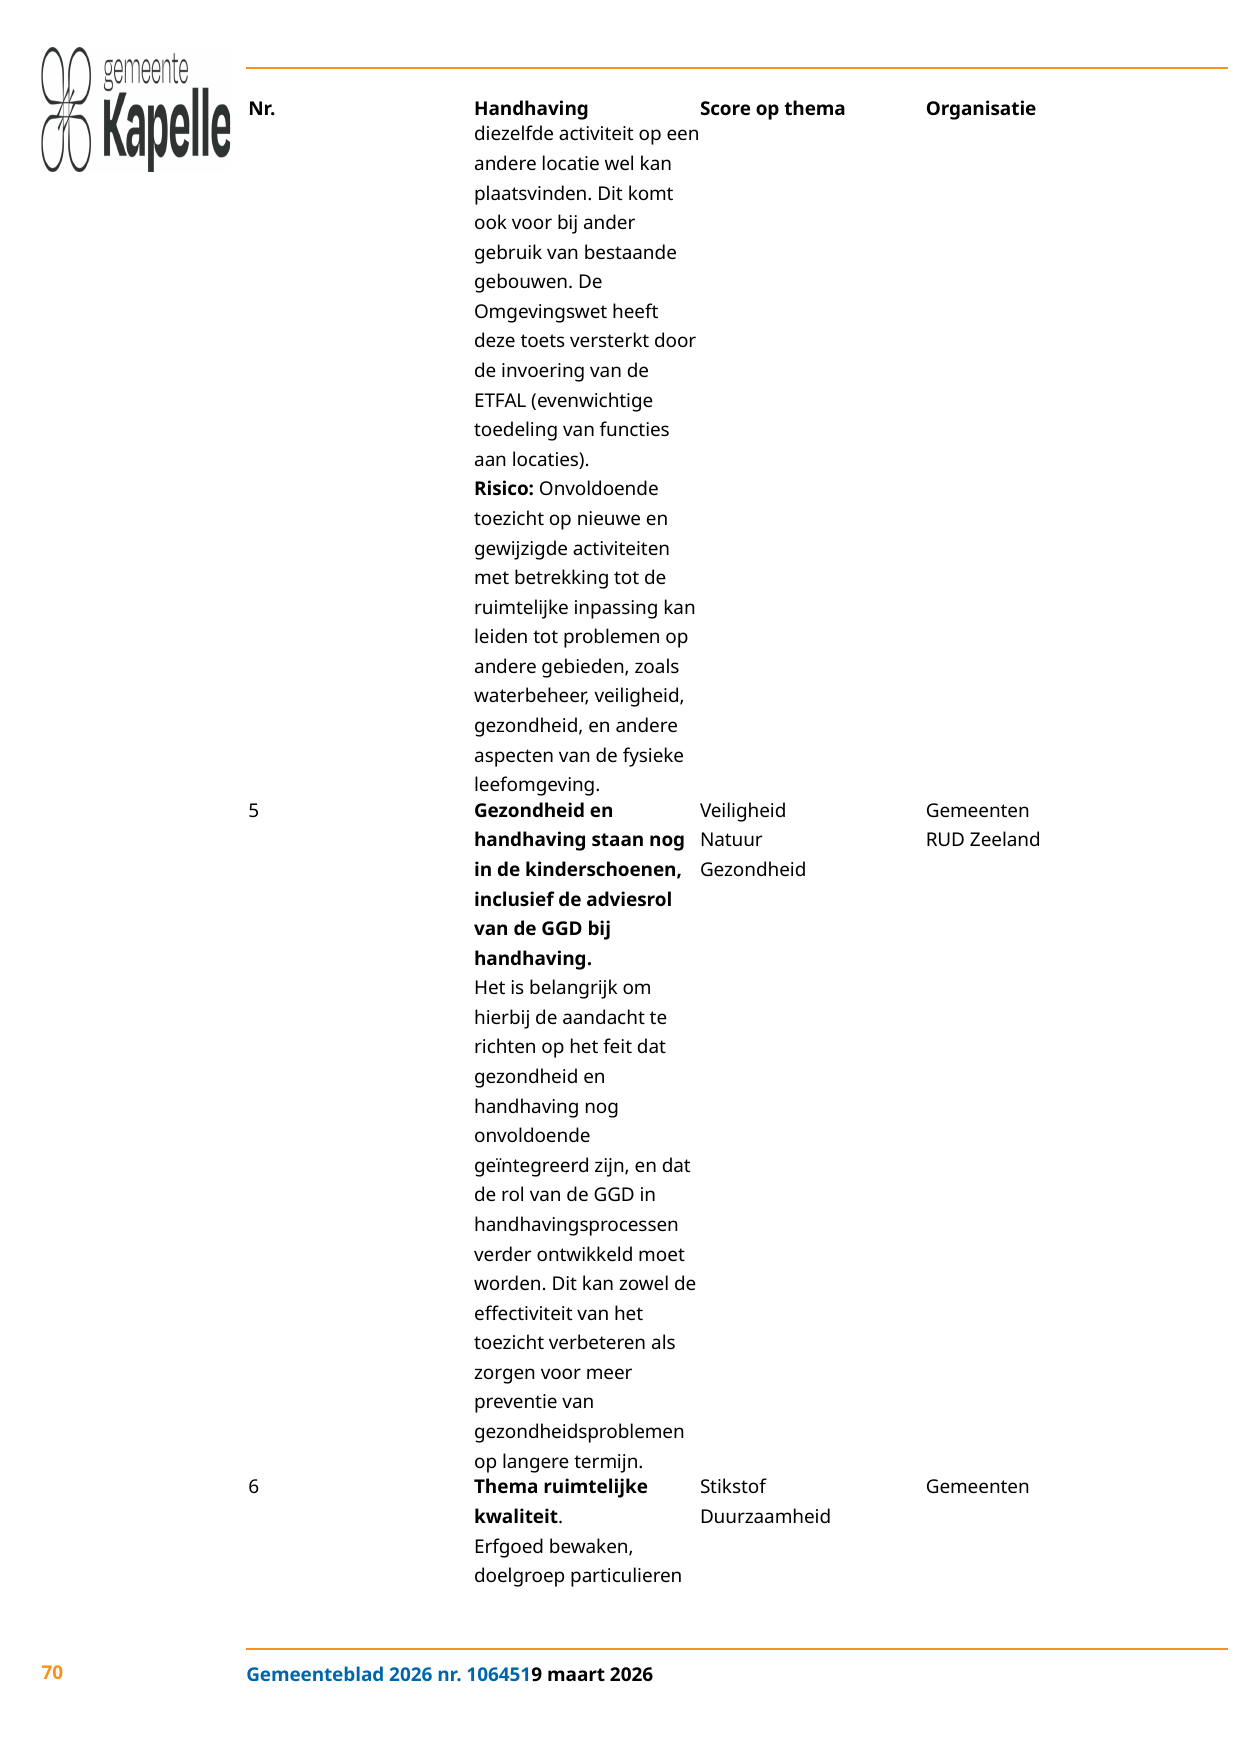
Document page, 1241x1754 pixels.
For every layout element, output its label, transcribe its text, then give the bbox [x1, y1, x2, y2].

table_cell Gemeenten [926, 1474, 1152, 1588]
table_cell 5 [248, 797, 474, 1474]
table_cell Thema ruimtelijke kwaliteit. Erfgoed bewaken, doelgroep particulieren [474, 1474, 700, 1588]
table_cell [700, 121, 926, 797]
table_header Nr. [248, 95, 474, 121]
picture [41, 47, 231, 172]
table_cell Stikstof Duurzaamheid [700, 1474, 926, 1588]
table_cell 6 [248, 1474, 474, 1588]
table_cell Veiligheid Natuur Gezondheid [700, 797, 926, 1474]
table_cell diezelfde activiteit op een andere locatie wel kan plaatsvinden. Dit komt ook voor bij ander gebruik van bestaande gebouwen. De Omgevingswet heeft deze toets versterkt door de invoering van de ETFAL (evenwichtige toedeling van functies aan locaties). Risico: Onvoldoende toezicht op nieuwe en gewijzigde activiteiten met betrekking tot de ruimtelijke inpassing kan leiden tot problemen op andere gebieden, zoals waterbeheer, veiligheid, gezondheid, en andere aspecten van de fysieke leefomgeving. [474, 121, 700, 797]
table_cell [248, 121, 474, 797]
table_cell Gezondheid en handhaving staan nog in de kinderschoenen, inclusief de adviesrol van de GGD bij handhaving. Het is belangrijk om hierbij de aandacht te richten op het feit dat gezondheid en handhaving nog onvoldoende geïntegreerd zijn, en dat de rol van de GGD in handhavingsprocessen verder ontwikkeld moet worden. Dit kan zowel de effectiviteit van het toezicht verbeteren als zorgen voor meer preventie van gezondheidsproblemen op langere termijn. [474, 797, 700, 1474]
table_cell [926, 121, 1152, 797]
table_header Score op thema [700, 95, 926, 121]
table_cell Gemeenten RUD Zeeland [926, 797, 1152, 1474]
table_header Handhaving [474, 95, 700, 121]
table_header Organisatie [926, 95, 1152, 121]
